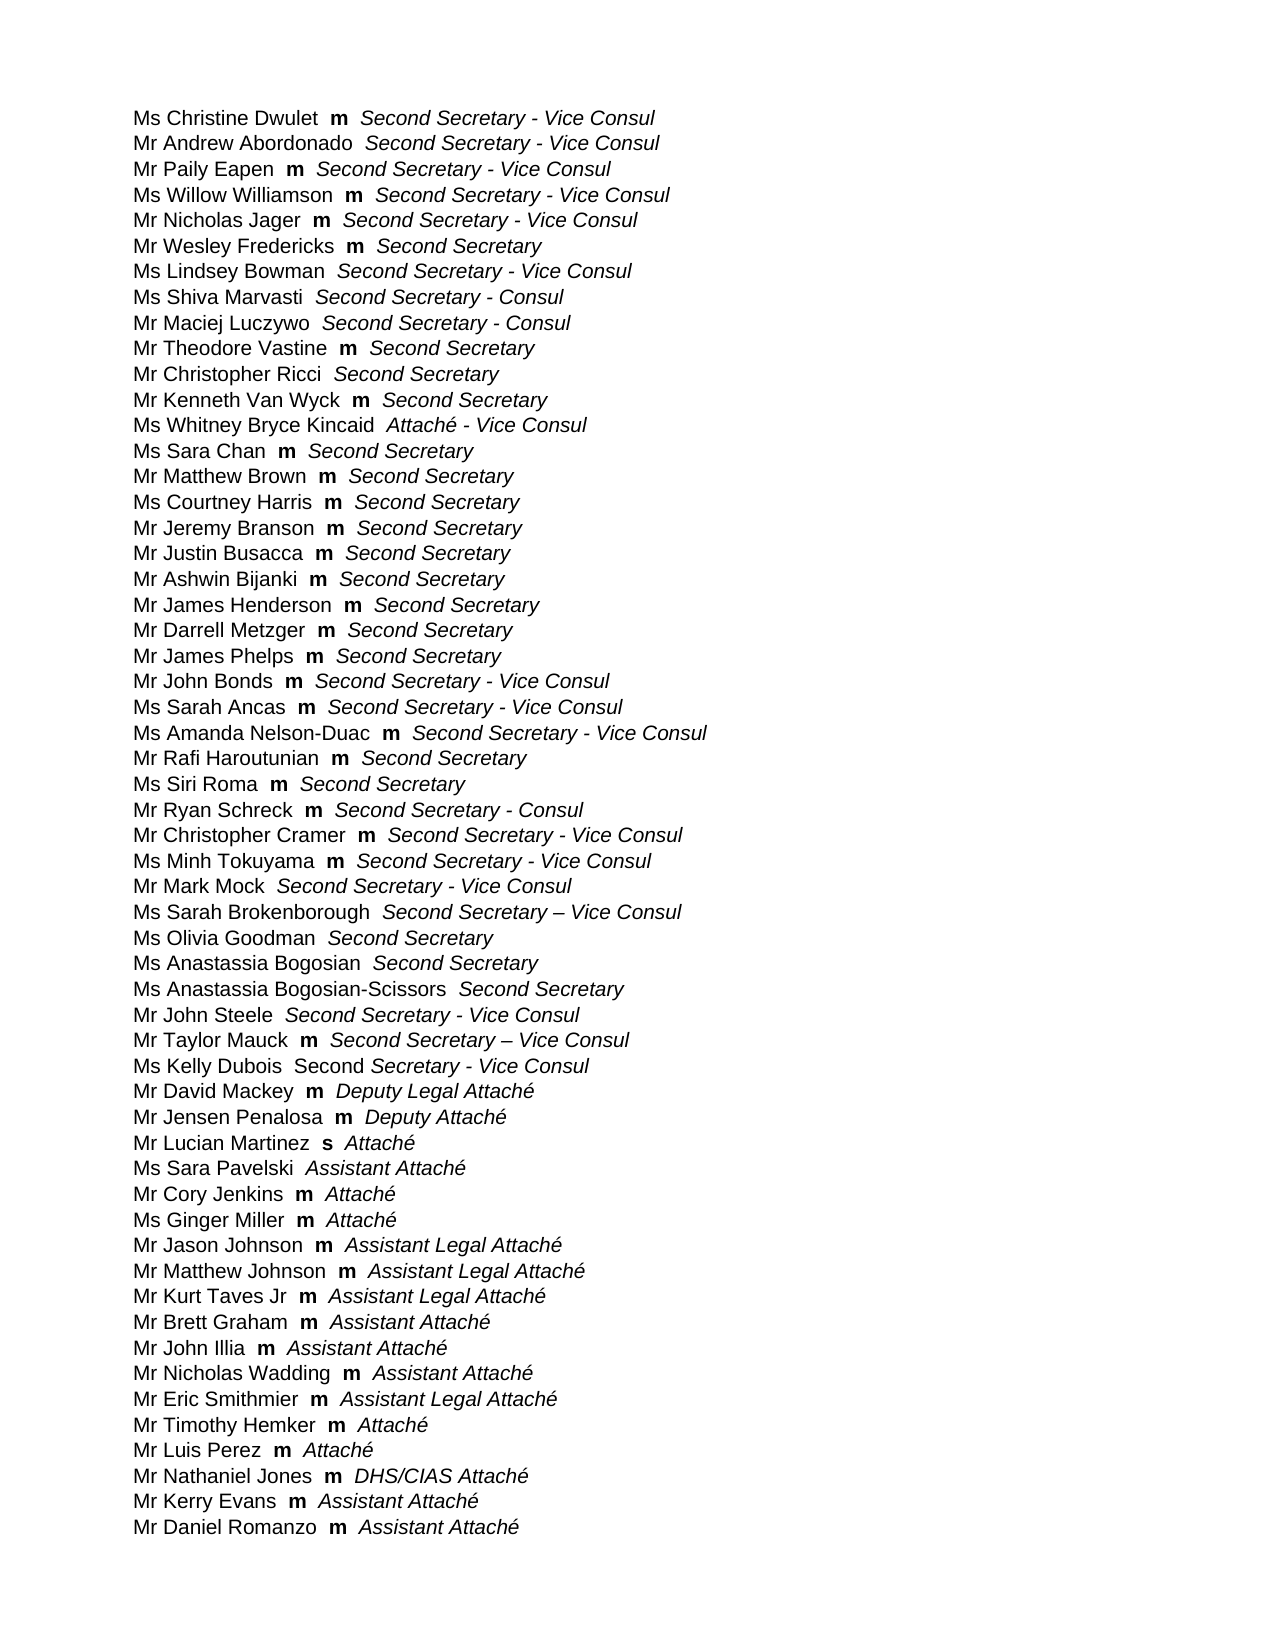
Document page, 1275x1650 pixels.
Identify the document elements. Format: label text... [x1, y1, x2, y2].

text Mr Ryan Schreck m Second Secretary - Consul [133, 797, 1181, 821]
text Mr Jeremy Branson m Second Secretary [133, 516, 1181, 539]
text Mr Timothy Hemker m Attaché [133, 1412, 1181, 1436]
text Mr Taylor Mauck m Second Secretary – Vice Consul [133, 1028, 1181, 1052]
text Ms Olivia Goodman Second Secretary [133, 926, 1181, 949]
text Ms Willow Williamson m Second Secretary - Vice Consul [133, 182, 1181, 206]
text Mr John Steele Second Secretary - Vice Consul [133, 1002, 1181, 1026]
text Mr Maciej Luczywo Second Secretary - Consul [133, 311, 1181, 334]
text Mr Cory Jenkins m Attaché [133, 1182, 1181, 1206]
text Ms Anastassia Bogosian-Scissors Second Secretary [133, 977, 1181, 1001]
text Ms Amanda Nelson-Duac m Second Secretary - Vice Consul [133, 721, 1181, 744]
text Mr Nicholas Jager m Second Secretary - Vice Consul [133, 208, 1181, 232]
text Ms Shiva Marvasti Second Secretary - Consul [133, 285, 1181, 309]
text Mr Ashwin Bijanki m Second Secretary [133, 567, 1181, 591]
text Mr David Mackey m Deputy Legal Attaché [133, 1079, 1181, 1103]
text Ms Sarah Brokenborough Second Secretary – Vice Consul [133, 900, 1181, 924]
text Mr James Phelps m Second Secretary [133, 644, 1181, 668]
text Mr Lucian Martinez s Attaché [133, 1131, 1181, 1154]
text Mr Mark Mock Second Secretary - Vice Consul [133, 874, 1181, 898]
text Mr Darrell Metzger m Second Secretary [133, 618, 1181, 642]
text Mr Rafi Haroutunian m Second Secretary [133, 746, 1181, 770]
text Ms Kelly Dubois Second Secretary - Vice Consul [133, 1054, 1181, 1078]
text Mr Paily Eapen m Second Secretary - Vice Consul [133, 157, 1181, 181]
text Ms Whitney Bryce Kincaid Attaché - Vice Consul [133, 413, 1181, 437]
text Mr Luis Perez m Attaché [133, 1438, 1181, 1462]
text Mr Christopher Ricci Second Secretary [133, 362, 1181, 386]
text Ms Sara Chan m Second Secretary [133, 439, 1181, 463]
text Mr Christopher Cramer m Second Secretary - Vice Consul [133, 823, 1181, 847]
text Mr James Henderson m Second Secretary [133, 592, 1181, 616]
text Mr John Bonds m Second Secretary - Vice Consul [133, 669, 1181, 693]
text Mr Nathaniel Jones m DHS/CIAS Attaché [133, 1464, 1181, 1488]
text Mr Brett Graham m Assistant Attaché [133, 1310, 1181, 1334]
text Ms Sarah Ancas m Second Secretary - Vice Consul [133, 695, 1181, 719]
text Ms Siri Roma m Second Secretary [133, 772, 1181, 796]
text Mr John Illia m Assistant Attaché [133, 1336, 1181, 1359]
text Ms Sara Pavelski Assistant Attaché [133, 1156, 1181, 1180]
text Mr Jason Johnson m Assistant Legal Attaché [133, 1233, 1181, 1257]
text Mr Andrew Abordonado Second Secretary - Vice Consul [133, 131, 1181, 155]
text Mr Matthew Johnson m Assistant Legal Attaché [133, 1259, 1181, 1283]
text Mr Justin Busacca m Second Secretary [133, 541, 1181, 565]
text Mr Eric Smithmier m Assistant Legal Attaché [133, 1387, 1181, 1411]
text Mr Theodore Vastine m Second Secretary [133, 336, 1181, 360]
text Ms Minh Tokuyama m Second Secretary - Vice Consul [133, 849, 1181, 873]
text Ms Anastassia Bogosian Second Secretary [133, 951, 1181, 975]
text Ms Ginger Miller m Attaché [133, 1207, 1181, 1231]
text Mr Wesley Fredericks m Second Secretary [133, 234, 1181, 258]
text Mr Kurt Taves Jr m Assistant Legal Attaché [133, 1284, 1181, 1308]
text Mr Kenneth Van Wyck m Second Secretary [133, 387, 1181, 411]
text Mr Matthew Brown m Second Secretary [133, 464, 1181, 488]
text Mr Jensen Penalosa m Deputy Attaché [133, 1105, 1181, 1129]
text Mr Nicholas Wadding m Assistant Attaché [133, 1361, 1181, 1385]
text Ms Christine Dwulet m Second Secretary - Vice Consul [133, 106, 1181, 129]
text Ms Lindsey Bowman Second Secretary - Vice Consul [133, 259, 1181, 283]
text Ms Courtney Harris m Second Secretary [133, 490, 1181, 514]
text Mr Daniel Romanzo m Assistant Attaché [133, 1515, 1181, 1539]
text Mr Kerry Evans m Assistant Attaché [133, 1489, 1181, 1513]
